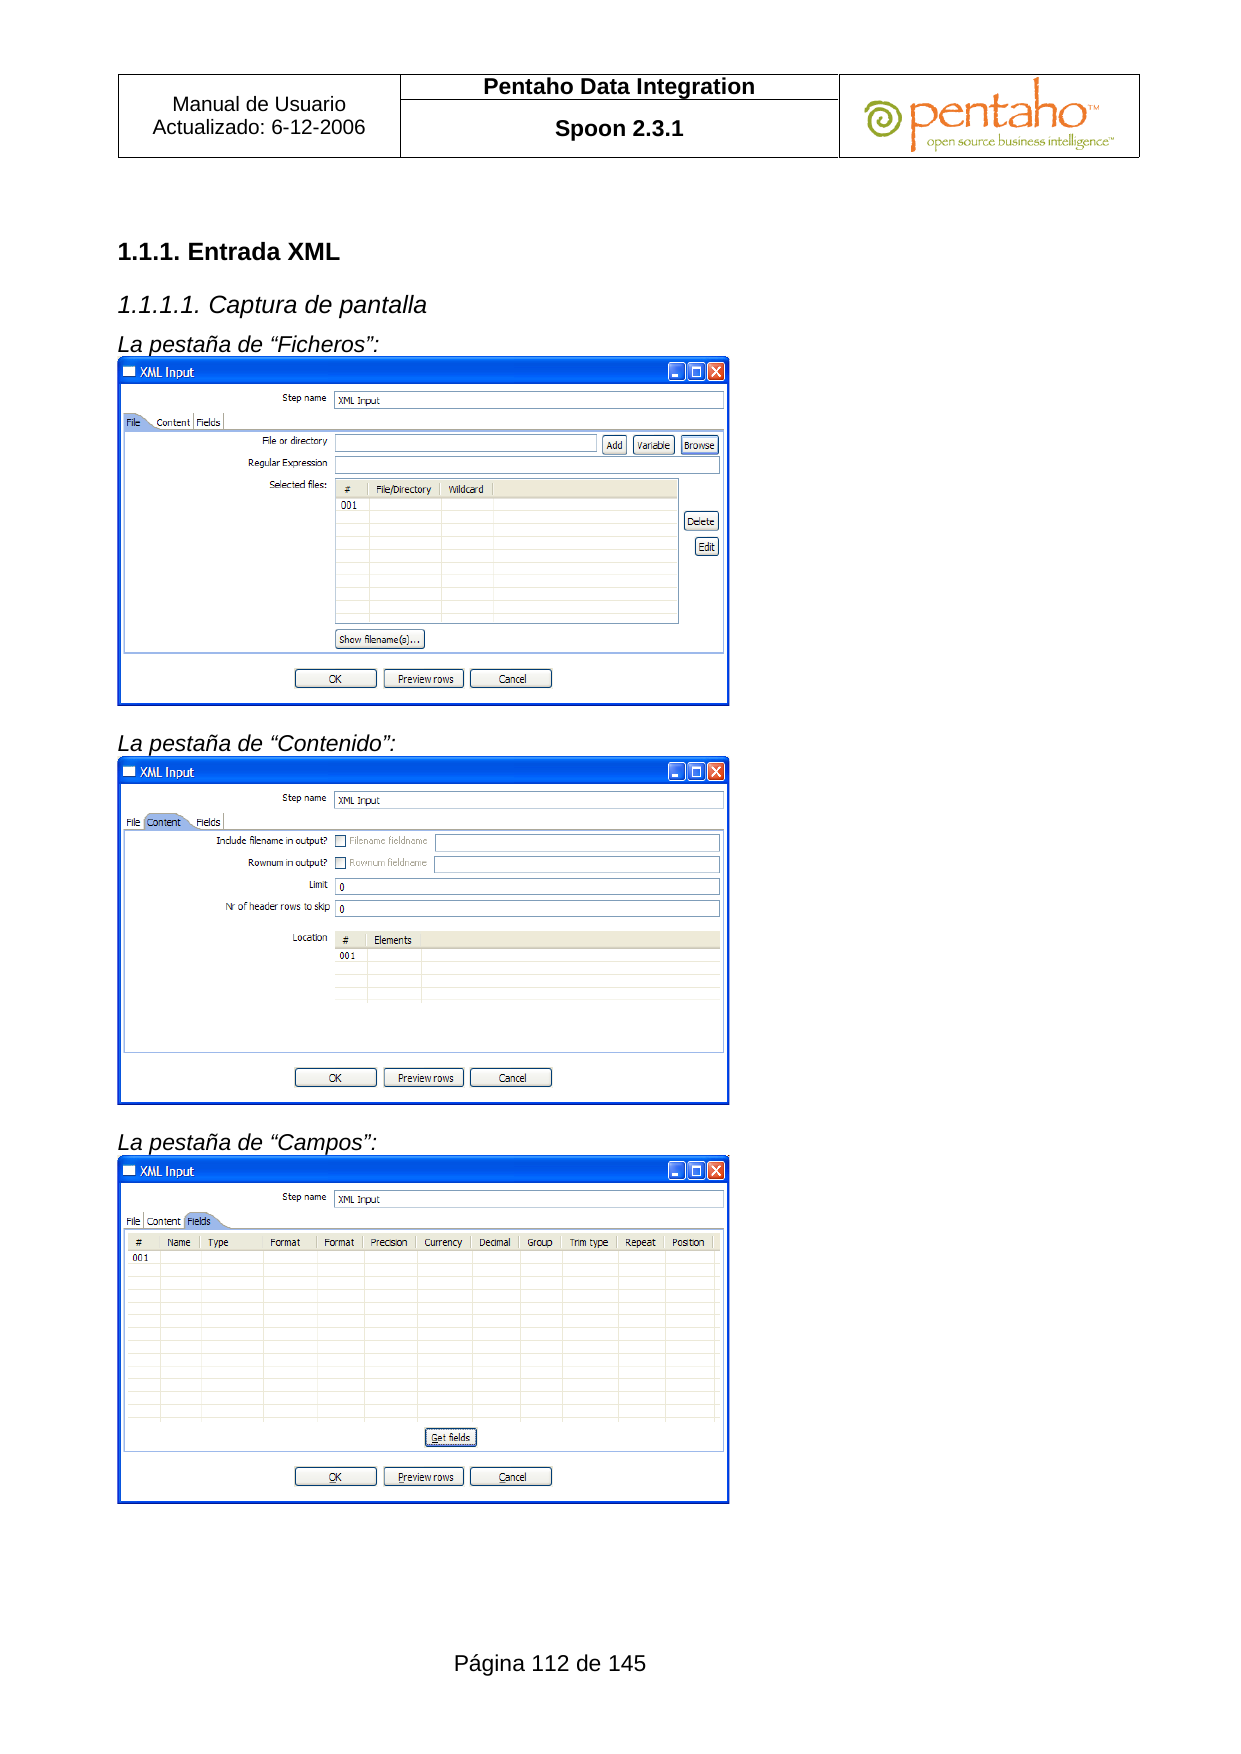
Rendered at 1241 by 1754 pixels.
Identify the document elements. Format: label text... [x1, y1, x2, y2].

text La pestaña de “Ficheros”: [117, 331, 1137, 357]
picture [117, 356, 730, 706]
picture [117, 756, 730, 1105]
subtitle Captura de pantalla [117, 291, 1137, 319]
text La pestaña de “Campos”: [117, 1130, 1137, 1156]
subtitle Entrada XML [117, 238, 1137, 266]
picture [117, 1155, 730, 1504]
text La pestaña de “Contenido”: [117, 731, 1137, 756]
